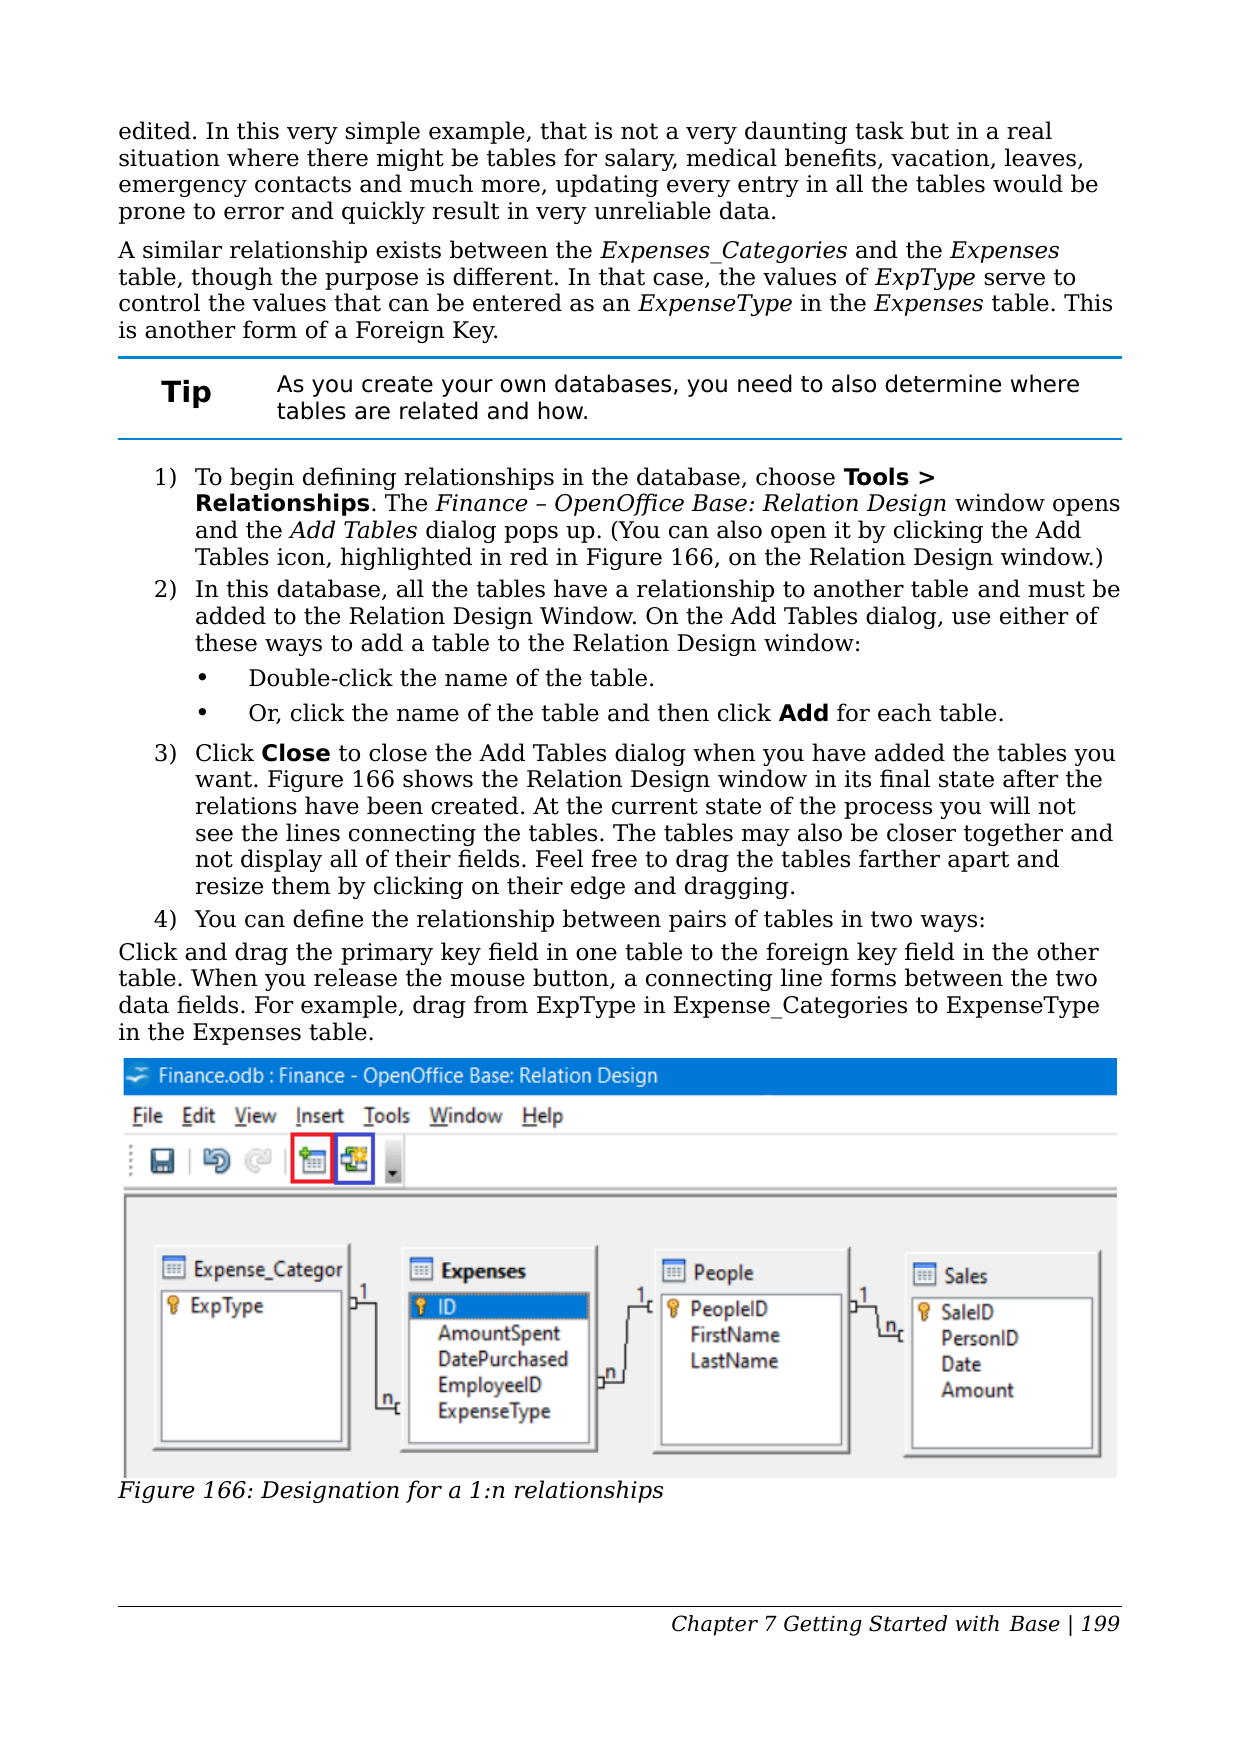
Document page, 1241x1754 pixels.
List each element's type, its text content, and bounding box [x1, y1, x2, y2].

list Click Close to close the Add Tables dialog when you have added the tables you want. Figure 166 shows the Relation Design window in its final state after the relations have been created. At the current state of the process you will not see the lines connecting the tables. The tables may also be closer together and not display all of their fields. Feel free to drag the tables farther apart and resize them by clicking on their edge and dragging. [177, 740, 1122, 900]
list Or, click the name of the table and then click Add for each table. [195, 698, 1122, 727]
list Figure 166: Designation for a 1:n relationships [118, 1475, 1122, 1504]
text A similar relationship exists between the Expenses_Categories and the Expenses table, though the purpose is different. In that case, the values of ExpType serve to control the values that can be entered as an ExpenseType in the Expenses table. This is another form of a Foreign Key. [118, 237, 1122, 344]
list In this database, all the tables have a relationship to another table and must be added to the Relation Design Window. On the Add Tables dialog, use either of these ways to add a table to the Relation Design window: [177, 577, 1122, 657]
list To begin defining relationships in the database, choose Tools > Relationships. The Finance – OpenOffice Base: Relation Design window opens and the Add Tables dialog pops up. (You can also open it by clicking the Add Tables icon, highlighted in red in Figure 166, on the Relation Design window.) [177, 464, 1122, 570]
table_header Tip [118, 359, 255, 438]
text Click and drag the primary key field in one table to the foreign key field in the other table. When you release the mouse button, a connecting line forms between the two data fields. For example, drag from ExpType in Expense_Categories to ExpenseType in the Expenses table. [118, 939, 1122, 1046]
list You can define the relationship between pairs of tables in two ways: [177, 906, 1122, 933]
text edited. In this very simple example, that is not a very daunting task but in a real situation where there might be tables for salary, medical benefits, vacation, leaves, emergency contacts and much more, updating every entry in all the tables would be prone to error and quickly result in very unreliable data. [118, 118, 1122, 225]
picture [123, 1058, 1117, 1478]
table_header As you create your own databases, you need to also determine where tables are related and how. [255, 359, 1122, 438]
list Double-click the name of the table. [195, 663, 1122, 692]
